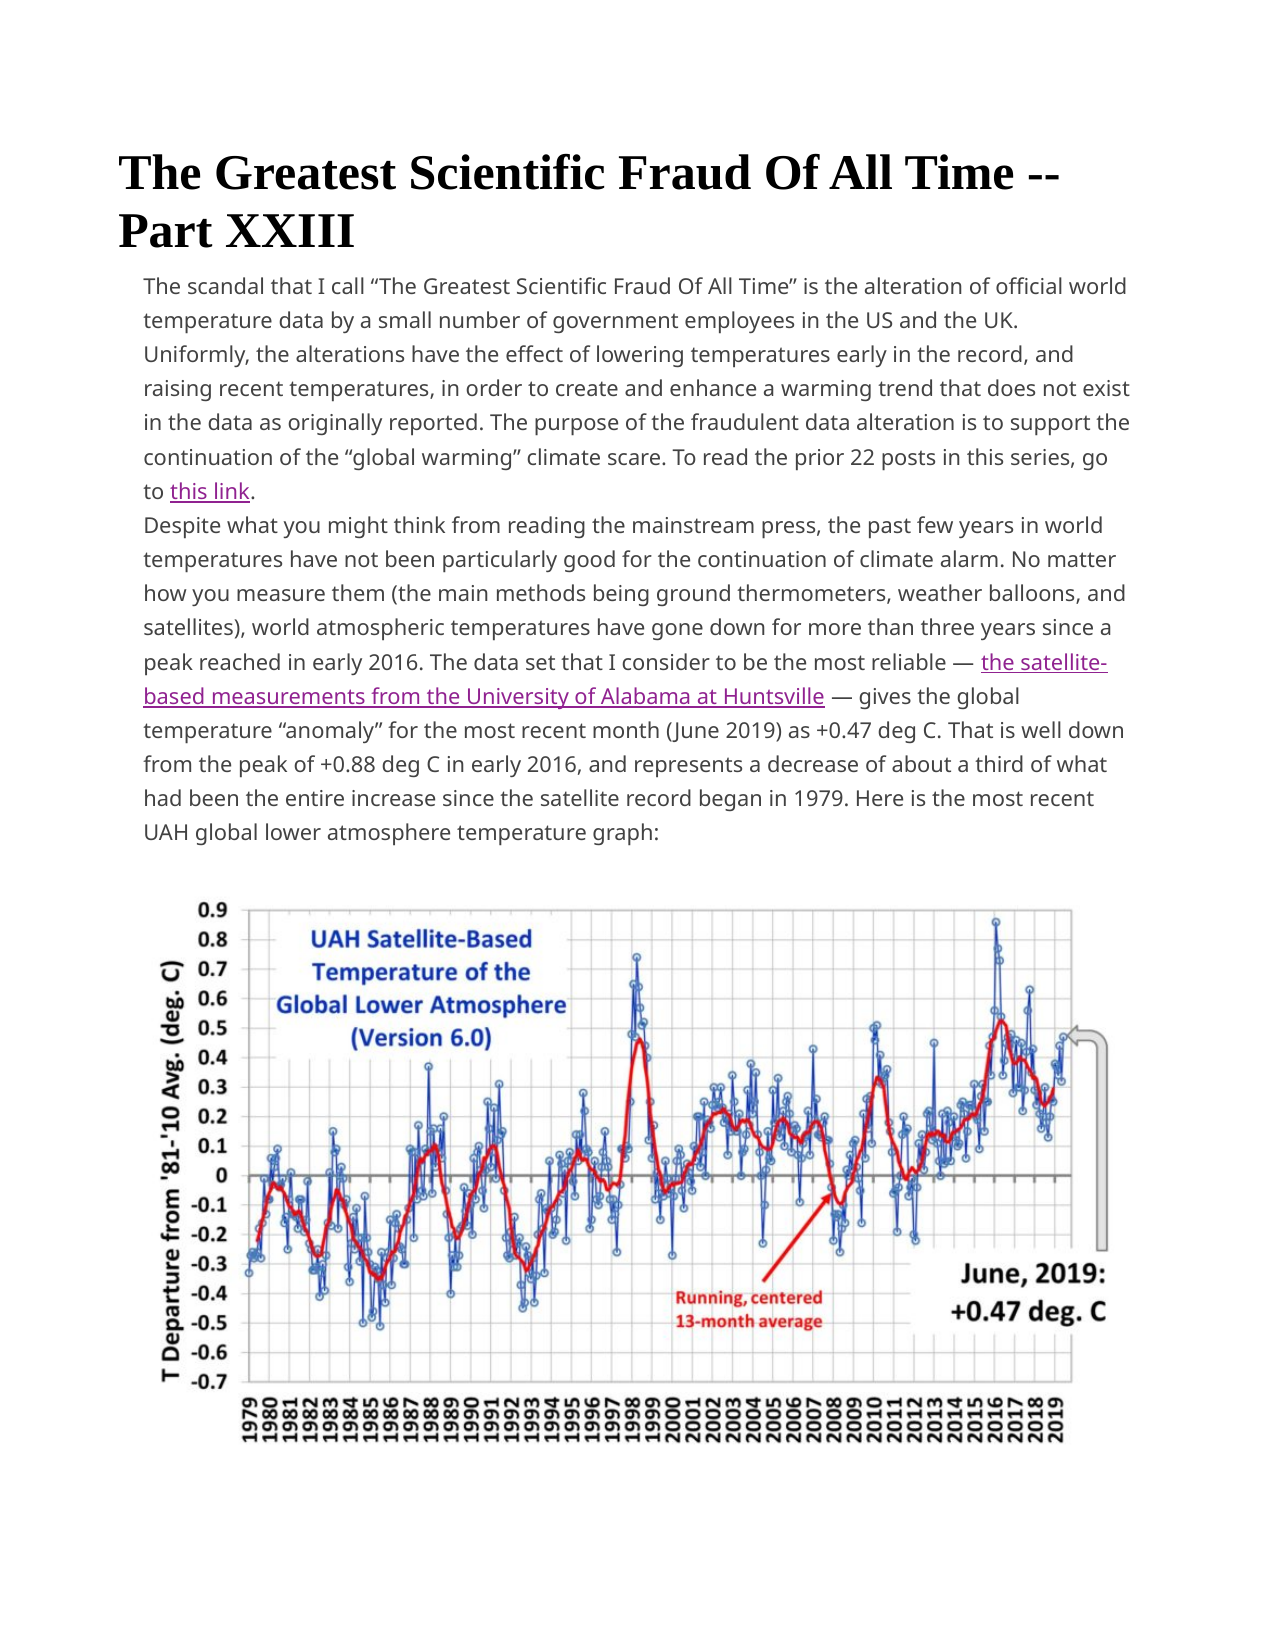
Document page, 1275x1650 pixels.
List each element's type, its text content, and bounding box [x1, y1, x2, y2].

text The scandal that I call “The Greatest Scientific Fraud Of All Time” is the alteration of official world temperature data by a small number of government employees in the US and the UK. Uniformly, the alterations have the effect of lowering temperatures early in the record, and raising recent temperatures, in order to create and enhance a warming trend that does not exist in the data as originally reported. The purpose of the fraudulent data alteration is to support the continuation of the “global warming” climate scare. To read the prior 22 posts in this series, go to this link. [143, 271, 1132, 505]
text Despite what you might think from reading the mainstream press, the past few years in world temperatures have not been particularly good for the continuation of climate alarm. No matter how you measure them (the main methods being ground thermometers, weather balloons, and satellites), world atmospheric temperatures have gone down for more than three years since a peak reached in early 2016. The data set that I consider to be the most reliable — the satellite-based measurements from the University of Alabama at Huntsville — gives the global temperature “anomaly” for the most recent month (June 2019) as +0.47 deg C. That is well down from the peak of +0.88 deg C in early 2016, and represents a decrease of about a third of what had been the entire increase since the satellite record began in 1979. Here is the most recent UAH global lower atmosphere temperature graph: [143, 510, 1132, 847]
subtitle The Greatest Scientific Fraud Of All Time -- Part XXIII [118, 143, 1157, 258]
picture [143, 888, 1119, 1452]
